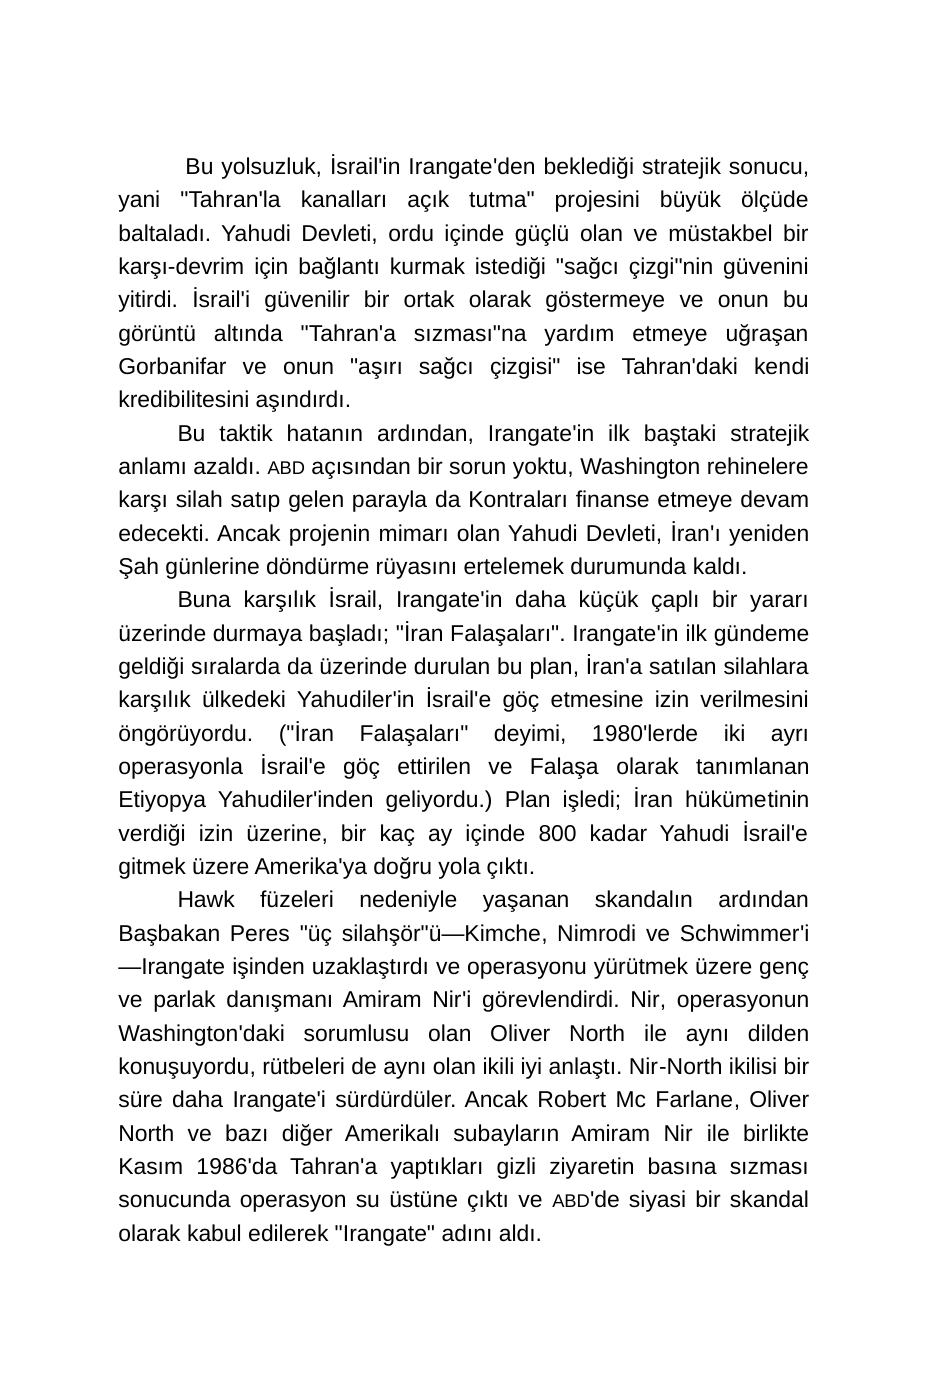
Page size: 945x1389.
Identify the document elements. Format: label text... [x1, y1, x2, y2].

text Buna karşılık İsrail, Irangate'in daha küçük çaplı bir yararı üzerinde dur­maya başladı; "İran Falaşaları". Irangate'in ilk gündeme geldiği sıralarda da üzerinde durulan bu plan, İran'a satılan silahlara karşılık ülkedeki Yahu­di­ler'in İsrail'e göç etmesine izin verilmesini öngörüyordu. ("İran Falaşaları" deyimi, 1980'lerde iki ayrı operasyonla İsrail'e göç ettirilen ve Falaşa olarak ta­nım­lanan Etiyopya Yahudiler'inden geliyordu.) Plan işledi; İran hüküme­tinin verdiği izin üzerine, bir kaç ay içinde 800 kadar Yahudi İsrail'e gitmek üzere Amerika'ya doğru yola çıktı. [118, 581, 809, 881]
text Bu taktik hatanın ardından, Irangate'in ilk baştaki stratejik anlamı azaldı. abd açısından bir sorun yoktu, Washington rehinelere karşı silah sa­tıp gelen parayla da Kontraları finanse etmeye devam edecekti. Ancak proje­nin mimarı olan Yahudi Devleti, İran'ı yeniden Şah günlerine döndürme rü­yasını ertelemek durumunda kaldı. [118, 414, 809, 581]
text Hawk füzeleri nedeniyle yaşanan skandalın ardından Başbakan Peres "üç silahşör"ü—Kimche, Nimrodi ve Schwimmer'i—Irangate işinden uzaklaştırdı ve operasyonu yürütmek üzere genç ve parlak danışmanı Amiram Nir'i görevlendirdi. Nir, operasyonun Washington'daki sorumlusu olan Oli­ver North ile aynı dilden konuşuyordu, rütbeleri de aynı olan ikili iyi anlaştı. Nir-North ikilisi bir süre daha Irangate'i sürdürdüler. Ancak Robert Mc Farlane, Oliver North ve bazı diğer Amerikalı subayların Amiram Nir ile bir­lik­te Kasım 1986'da Tahran'a yaptıkları gizli ziyaretin basına sızması son­ucunda operasyon su üstüne çıktı ve abd'de siyasi bir skandal olarak kabul edilerek "Irangate" adını aldı. [118, 881, 809, 1248]
text Bu yolsuzluk, İsrail'in Irangate'den beklediği stratejik sonucu, yani "Tahran'la kanalları açık tutma" projesini büyük ölçüde baltaladı. Yahudi Dev­leti, ordu içinde güçlü olan ve müstakbel bir karşı-devrim için bağlantı kurmak istediği "sağcı çizgi"nin güvenini yitirdi. İsrail'i güvenilir bir ortak olarak göstermeye ve onun bu görüntü altında "Tahran'a sızması"na yardım etmeye uğraşan Gorbanifar ve onun "aşırı sağcı çizgisi" ise Tahran'daki ken­di kredibilitesini aşındırdı. [118, 148, 809, 414]
